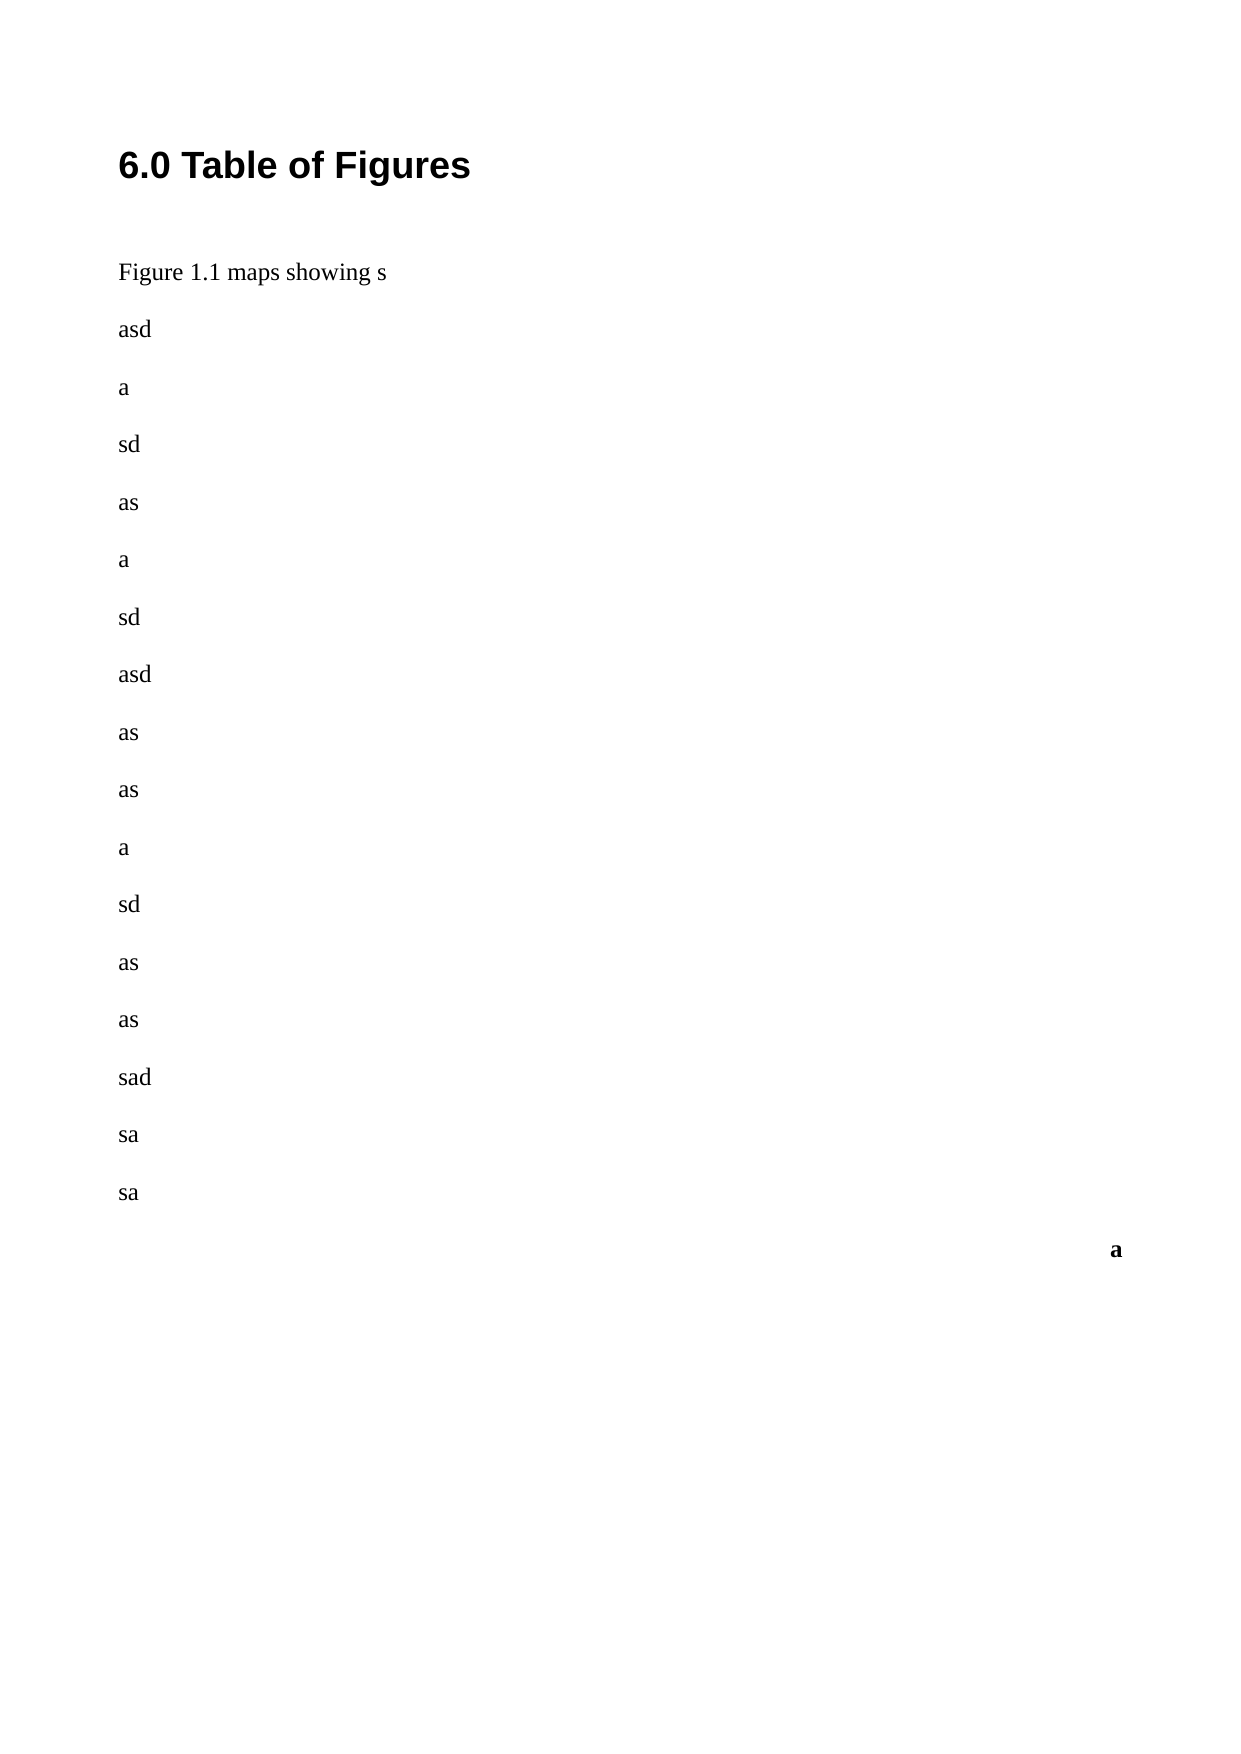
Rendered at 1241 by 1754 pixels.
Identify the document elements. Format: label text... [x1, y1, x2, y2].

text as [118, 487, 1122, 516]
text a [118, 544, 1122, 573]
text sa [118, 1119, 1122, 1148]
subtitle 6.0 Table of Figures [118, 143, 1122, 187]
text as [118, 1004, 1122, 1033]
text sd [118, 602, 1122, 631]
text Figure 1.1 maps showing s [118, 257, 1122, 286]
text as [118, 774, 1122, 803]
text sad [118, 1062, 1122, 1091]
text sd [118, 889, 1122, 918]
text sa [118, 1177, 1122, 1206]
text as [118, 947, 1122, 976]
text a [118, 372, 1122, 401]
text a [118, 832, 1122, 861]
text as [118, 717, 1122, 746]
text sd [118, 429, 1122, 458]
text a [118, 1234, 1122, 1263]
text asd [118, 659, 1122, 688]
text asd [118, 314, 1122, 343]
